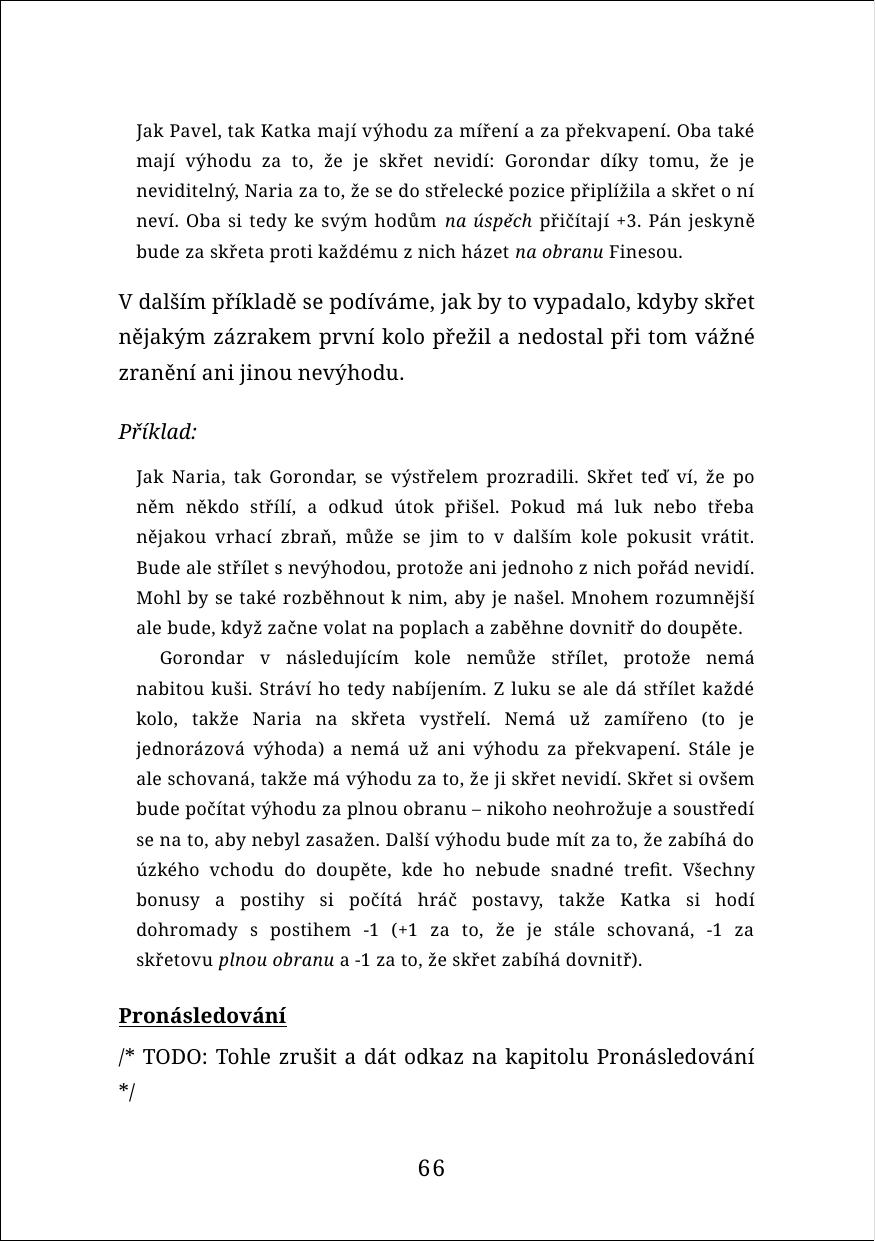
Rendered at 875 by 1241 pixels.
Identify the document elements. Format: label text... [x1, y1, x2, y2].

subtitle Pronásledování [118, 1002, 756, 1030]
text Jak Pavel, tak Katka mají výhodu za míření a za překvapení. Oba také mají výhodu za to, že je skřet nevidí: Gorondar díky tomu, že je neviditelný, Naria za to, že se do střelecké pozice připlížila a skřet o ní neví. Oba si tedy ke svým hodům na úspěch přičítají +3. Pán jeskyně bude za skřeta proti každému z nich házet na obranu Finesou. [136, 118, 756, 263]
text V dalším příkladě se podíváme, jak by to vypadalo, kdyby skřet nějakým zázrakem první kolo přežil a nedostal při tom vážné zranění ani jinou nevýhodu. [118, 287, 756, 386]
text Jak Naria, tak Gorondar, se výstřelem prozradili. Skřet teď ví, že po něm někdo střílí, a odkud útok přišel. Pokud má luk nebo třeba nějakou vrhací zbraň, může se jim to v dalším kole pokusit vrátit. Bude ale střílet s nevýhodou, protože ani jednoho z nich pořád nevidí. Mohl by se také rozběhnout k nim, aby je našel. Mnohem rozumnější ale bude, když začne volat na poplach a zaběhne dovnitř do doupěte. Gorondar v následujícím kole nemůže střílet, protože nemá nabitou kuši. Stráví ho tedy nabíjením. Z luku se ale dá střílet každé kolo, takže Naria na skřeta vystřelí. Nemá už zamířeno (to je jednorázová výhoda) a nemá už ani výhodu za překvapení. Stále je ale schovaná, takže má výhodu za to, že ji skřet nevidí. Skřet si ovšem bude počítat výhodu za plnou obranu – nikoho neohrožuje a soustředí se na to, aby nebyl zasažen. Další výhodu bude mít za to, že zabíhá do úzkého vchodu do doupěte, kde ho nebude snadné trefit. Všechny bonusy a postihy si počítá hráč postavy, takže Katka si hodí dohromady s postihem -1 (+1 za to, že je stále schovaná, -1 za skřetovu plnou obranu a -1 za to, že skřet zabíhá dovnitř). [136, 464, 756, 972]
text Příklad: [118, 417, 756, 446]
text /* TODO: Tohle zrušit a dát odkaz na kapitolu Pronásledování */ [118, 1042, 756, 1106]
